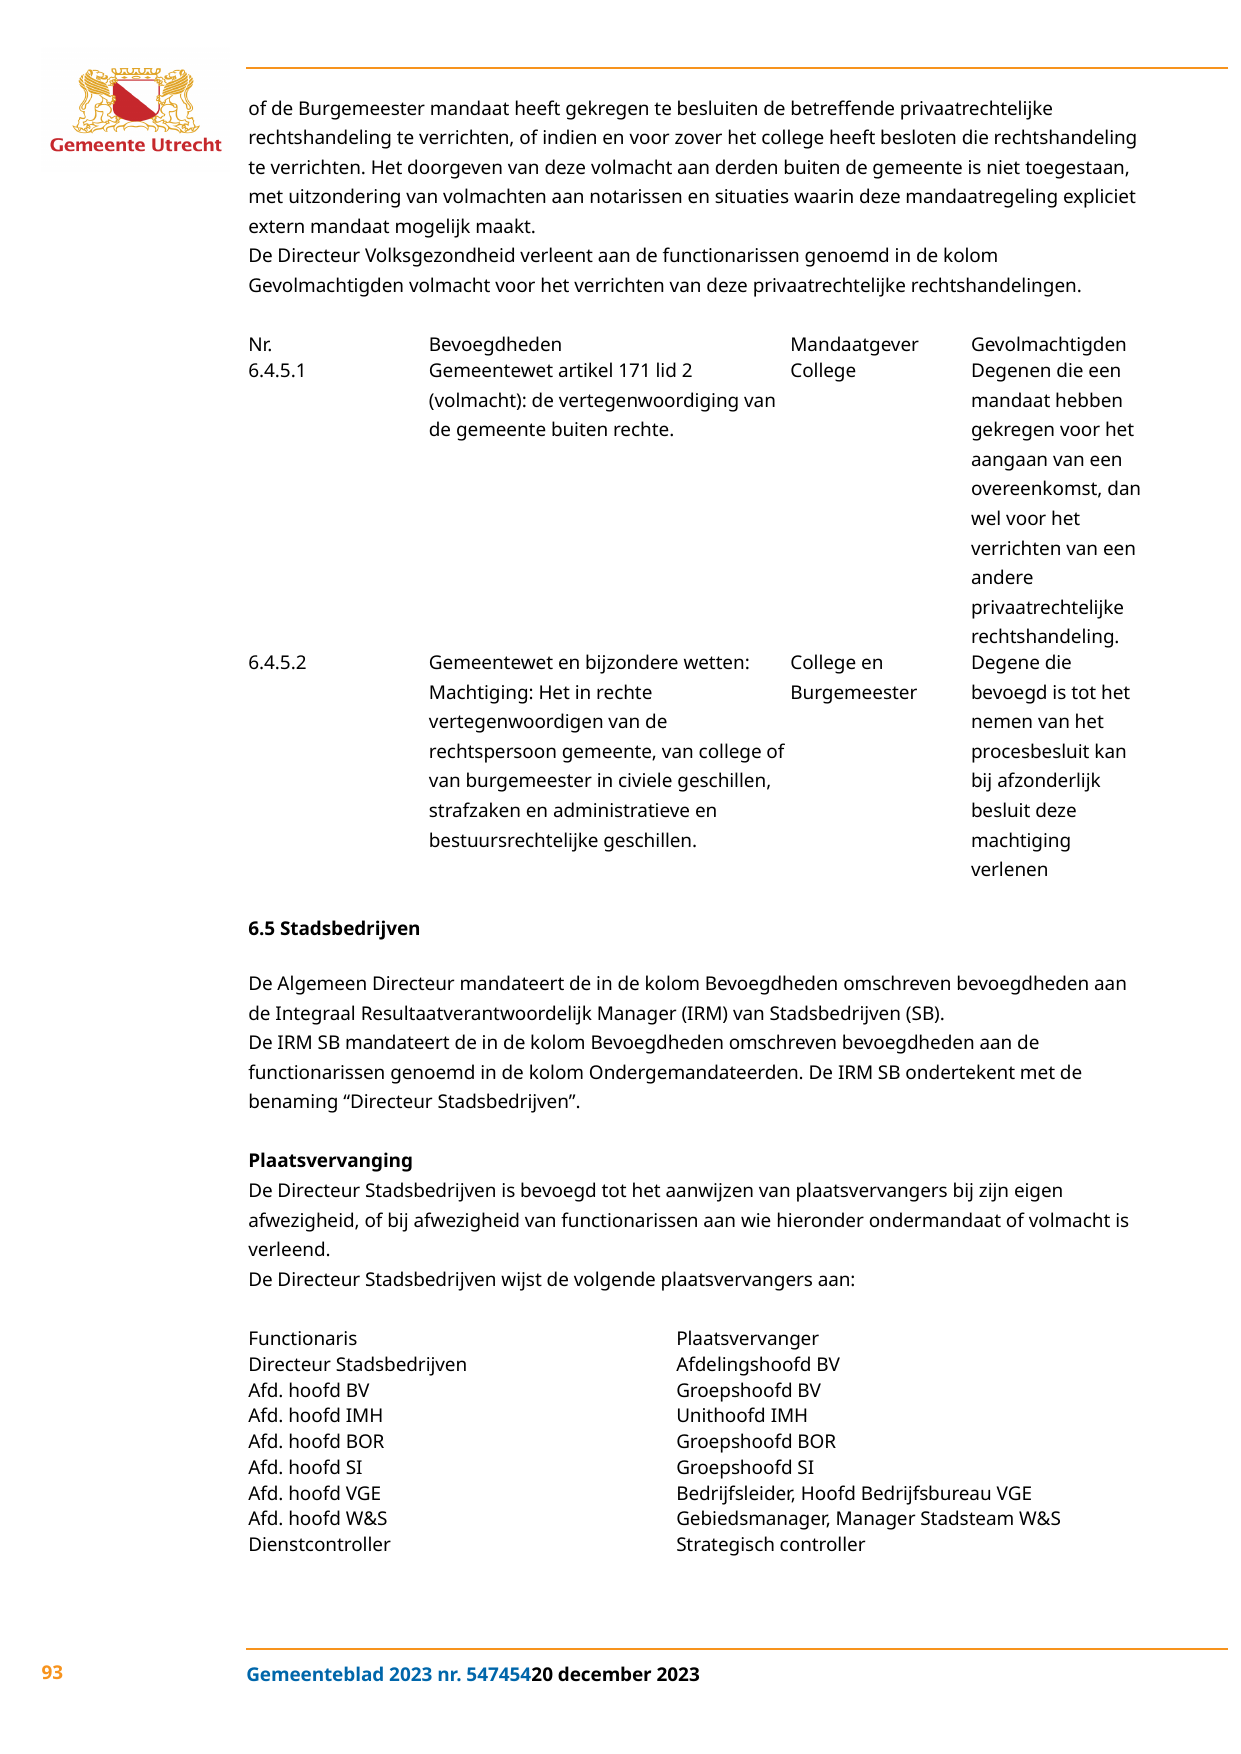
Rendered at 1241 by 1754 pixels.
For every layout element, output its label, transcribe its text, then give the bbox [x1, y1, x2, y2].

table_cell Bedrijfsleider, Hoofd Bedrijfsbureau VGE [676, 1480, 1152, 1505]
text Plaatsvervanging [248, 1148, 1152, 1173]
table_cell Gemeentewet en bijzondere wetten: Machtiging: Het in rechte vertegenwoordigen van de rechtspersoon gemeente, van college of van burgemeester in civiele geschillen, strafzaken en administratieve en bestuursrechtelijke geschillen. [429, 649, 790, 882]
text 6.5 Stadsbedrijven [248, 915, 1152, 941]
table_header Gevolmachtigden [971, 332, 1152, 357]
table_header Bevoegdheden [429, 332, 790, 357]
table_cell Afdelingshoofd BV [676, 1351, 1152, 1377]
table_cell Degenen die een mandaat hebben gekregen voor het aangaan van een overeenkomst, dan wel voor het verrichten van een andere privaatrechtelijke rechtshandeling. [971, 357, 1152, 649]
table_cell Afd. hoofd SI [248, 1454, 676, 1480]
picture [41, 47, 231, 172]
text De Algemeen Directeur mandateert de in de kolom Bevoegdheden omschreven bevoegdheden aan de Integraal Resultaatverantwoordelijk Manager (IRM) van Stadsbedrijven (SB). [248, 970, 1152, 1026]
table_cell Groepshoofd SI [676, 1454, 1152, 1480]
table_header Functionaris [248, 1325, 676, 1351]
text De Directeur Stadsbedrijven is bevoegd tot het aanwijzen van plaatsvervangers bij zijn eigen afwezigheid, of bij afwezigheid van functionarissen aan wie hieronder ondermandaat of volmacht is verleend. [248, 1177, 1152, 1262]
table_cell Afd. hoofd BV [248, 1377, 676, 1402]
table_cell 6.4.5.1 [248, 357, 429, 649]
text De Directeur Volksgezondheid verleent aan de functionarissen genoemd in de kolom Gevolmachtigden volmacht voor het verrichten van deze privaatrechtelijke rechtshandelingen. [248, 243, 1152, 298]
table_cell Gebiedsmanager, Manager Stadsteam W&S [676, 1505, 1152, 1531]
text De IRM SB mandateert de in de kolom Bevoegdheden omschreven bevoegdheden aan de functionarissen genoemd in de kolom Ondergemandateerden. De IRM SB ondertekent met de benaming “Directeur Stadsbedrijven”. [248, 1029, 1152, 1114]
table_header Plaatsvervanger [676, 1325, 1152, 1351]
table_cell Gemeentewet artikel 171 lid 2 (volmacht): de vertegenwoordiging van de gemeente buiten rechte. [429, 357, 790, 649]
table_cell Afd. hoofd W&S [248, 1505, 676, 1531]
table_cell Groepshoofd BOR [676, 1428, 1152, 1454]
text of de Burgemeester mandaat heeft gekregen te besluiten de betreffende privaatrechtelijke rechtshandeling te verrichten, of indien en voor zover het college heeft besloten die rechtshandeling te verrichten. Het doorgeven van deze volmacht aan derden buiten de gemeente is niet toegestaan, met uitzondering van volmachten aan notarissen en situaties waarin deze mandaatregeling expliciet extern mandaat mogelijk maakt. [248, 95, 1152, 239]
table_cell Degene die bevoegd is tot het nemen van het procesbesluit kan bij afzonderlijk besluit deze machtiging verlenen [971, 649, 1152, 882]
table_header Mandaatgever [790, 332, 971, 357]
table_cell Unithoofd IMH [676, 1403, 1152, 1428]
table_cell College [790, 357, 971, 649]
table_header Nr. [248, 332, 429, 357]
table_cell 6.4.5.2 [248, 649, 429, 882]
table_cell Afd. hoofd BOR [248, 1428, 676, 1454]
table_cell Directeur Stadsbedrijven [248, 1351, 676, 1377]
text De Directeur Stadsbedrijven wijst de volgende plaatsvervangers aan: [248, 1266, 1152, 1292]
table_cell Groepshoofd BV [676, 1377, 1152, 1402]
table_cell College en Burgemeester [790, 649, 971, 882]
table_cell Afd. hoofd VGE [248, 1480, 676, 1505]
table_cell Strategisch controller [676, 1531, 1152, 1557]
table_cell Afd. hoofd IMH [248, 1403, 676, 1428]
table_cell Dienstcontroller [248, 1531, 676, 1557]
